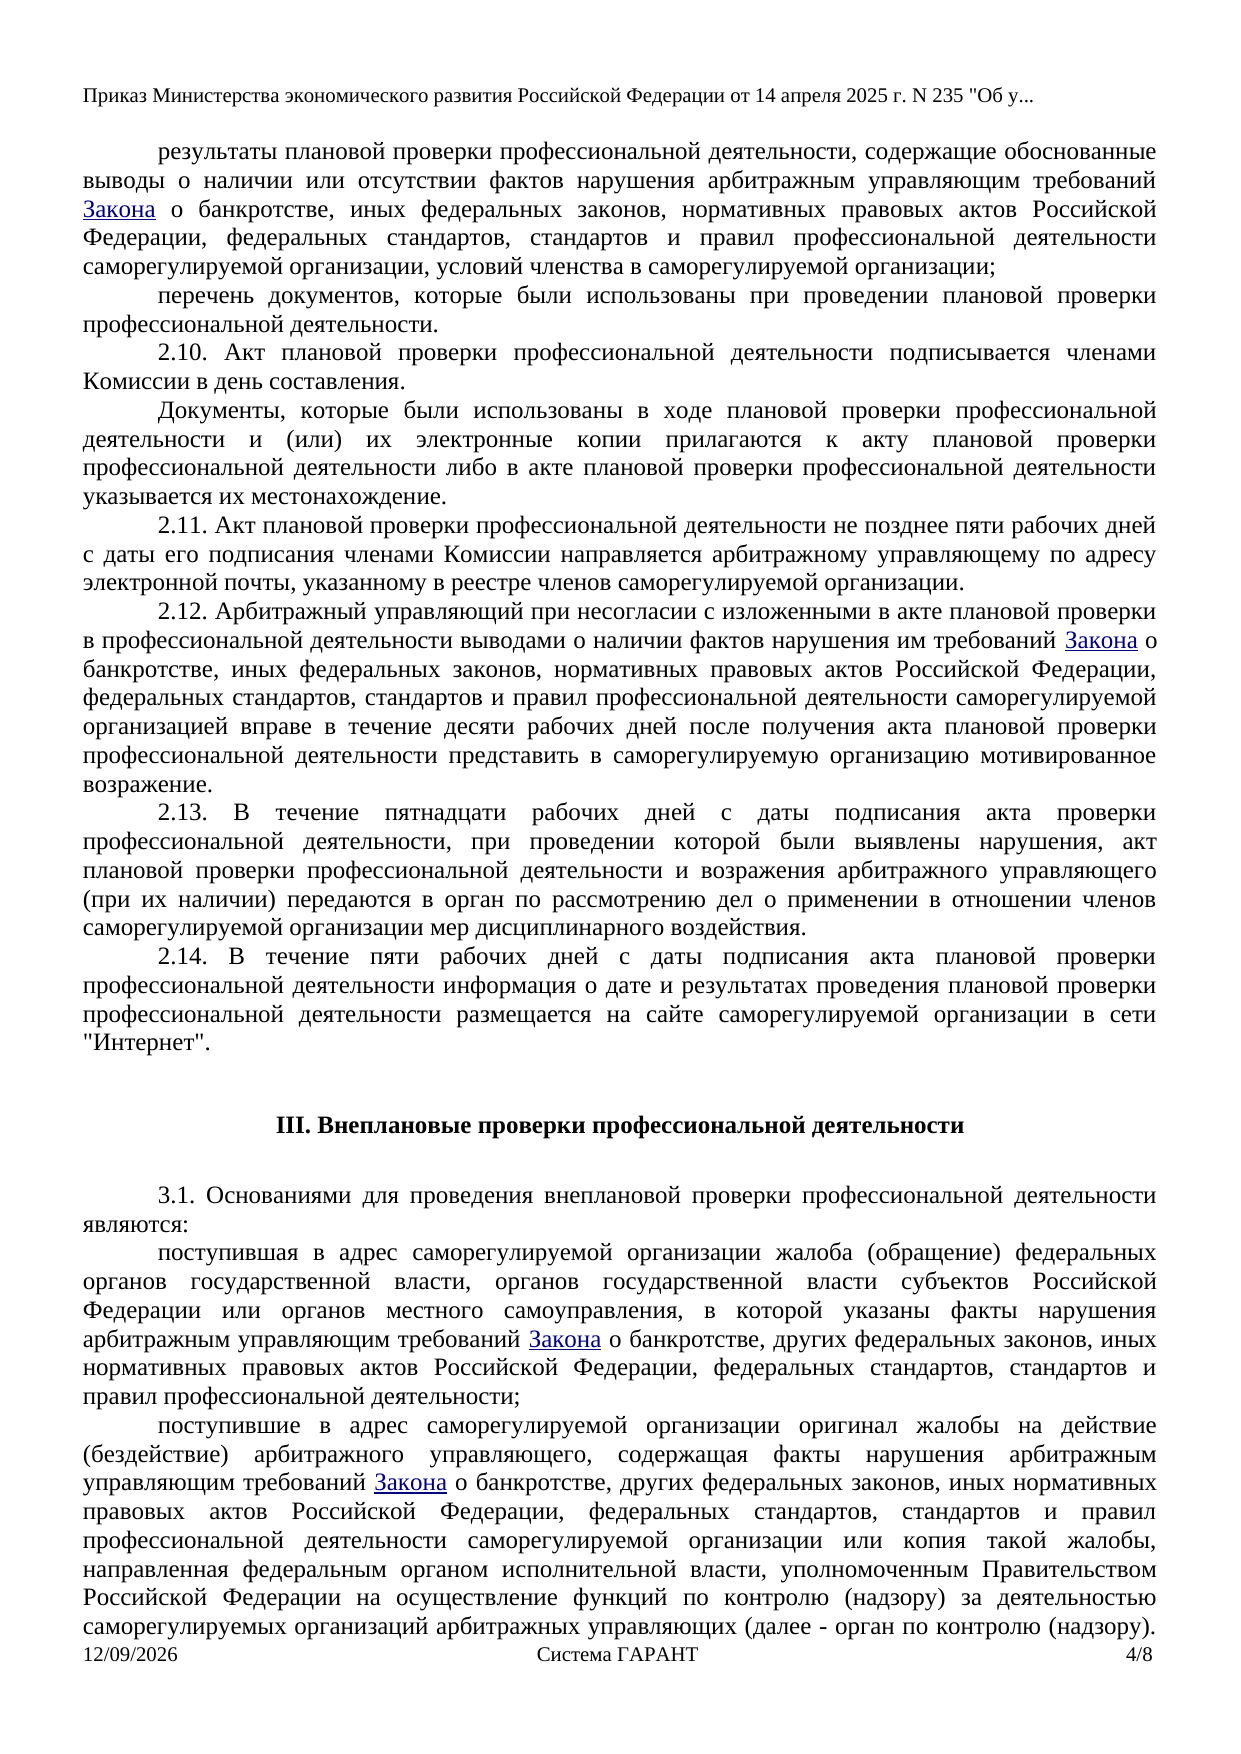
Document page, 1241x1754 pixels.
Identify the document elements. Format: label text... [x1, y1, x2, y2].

text 2.10. Акт плановой проверки профессиональной деятельности подписывается членами Комиссии в день составления. [83, 337, 1157, 395]
subtitle III. Внеплановые проверки профессиональной деятельности [83, 1110, 1157, 1139]
text Документы, которые были использованы в ходе плановой проверки профессиональной деятельности и (или) их электронные копии прилагаются к акту плановой проверки профессиональной деятельности либо в акте плановой проверки профессиональной деятельности указывается их местонахождение. [83, 395, 1157, 510]
text 3.1. Основаниями для проведения внеплановой проверки профессиональной деятельности являются: [83, 1180, 1157, 1237]
text 2.14. В течение пяти рабочих дней с даты подписания акта плановой проверки профессиональной деятельности информация о дате и результатах проведения плановой проверки профессиональной деятельности размещается на сайте саморегулируемой организации в сети "Интернет". [83, 941, 1157, 1056]
text 2.12. Арбитражный управляющий при несогласии с изложенными в акте плановой проверки в профессиональной деятельности выводами о наличии фактов нарушения им требований Закона о банкротстве, иных федеральных законов, нормативных правовых актов Российской Федерации, федеральных стандартов, стандартов и правил профессиональной деятельности саморегулируемой организацией вправе в течение десяти рабочих дней после получения акта плановой проверки профессиональной деятельности представить в саморегулируемую организацию мотивированное возражение. [83, 596, 1157, 797]
text результаты плановой проверки профессиональной деятельности, содержащие обоснованные выводы о наличии или отсутствии фактов нарушения арбитражным управляющим требований Закона о банкротстве, иных федеральных законов, нормативных правовых актов Российской Федерации, федеральных стандартов, стандартов и правил профессиональной деятельности саморегулируемой организации, условий членства в саморегулируемой организации; [83, 136, 1157, 280]
text поступившая в адрес саморегулируемой организации жалоба (обращение) федеральных органов государственной власти, органов государственной власти субъектов Российской Федерации или органов местного самоуправления, в которой указаны факты нарушения арбитражным управляющим требований Закона о банкротстве, других федеральных законов, иных нормативных правовых актов Российской Федерации, федеральных стандартов, стандартов и правил профессиональной деятельности; [83, 1237, 1157, 1410]
text 2.13. В течение пятнадцати рабочих дней с даты подписания акта проверки профессиональной деятельности, при проведении которой были выявлены нарушения, акт плановой проверки профессиональной деятельности и возражения арбитражного управляющего (при их наличии) передаются в орган по рассмотрению дел о применении в отношении членов саморегулируемой организации мер дисциплинарного воздействия. [83, 797, 1157, 941]
text поступившие в адрес саморегулируемой организации оригинал жалобы на действие (бездействие) арбитражного управляющего, содержащая факты нарушения арбитражным управляющим требований Закона о банкротстве, других федеральных законов, иных нормативных правовых актов Российской Федерации, федеральных стандартов, стандартов и правил профессиональной деятельности саморегулируемой организации или копия такой жалобы, направленная федеральным органом исполнительной власти, уполномоченным Правительством Российской Федерации на осуществление функций по контролю (надзору) за деятельностью саморегулируемых организаций арбитражных управляющих (далее - орган по контролю (надзору). [83, 1410, 1157, 1640]
text перечень документов, которые были использованы при проведении плановой проверки профессиональной деятельности. [83, 280, 1157, 337]
text 2.11. Акт плановой проверки профессиональной деятельности не позднее пяти рабочих дней с даты его подписания членами Комиссии направляется арбитражному управляющему по адресу электронной почты, указанному в реестре членов саморегулируемой организации. [83, 510, 1157, 596]
